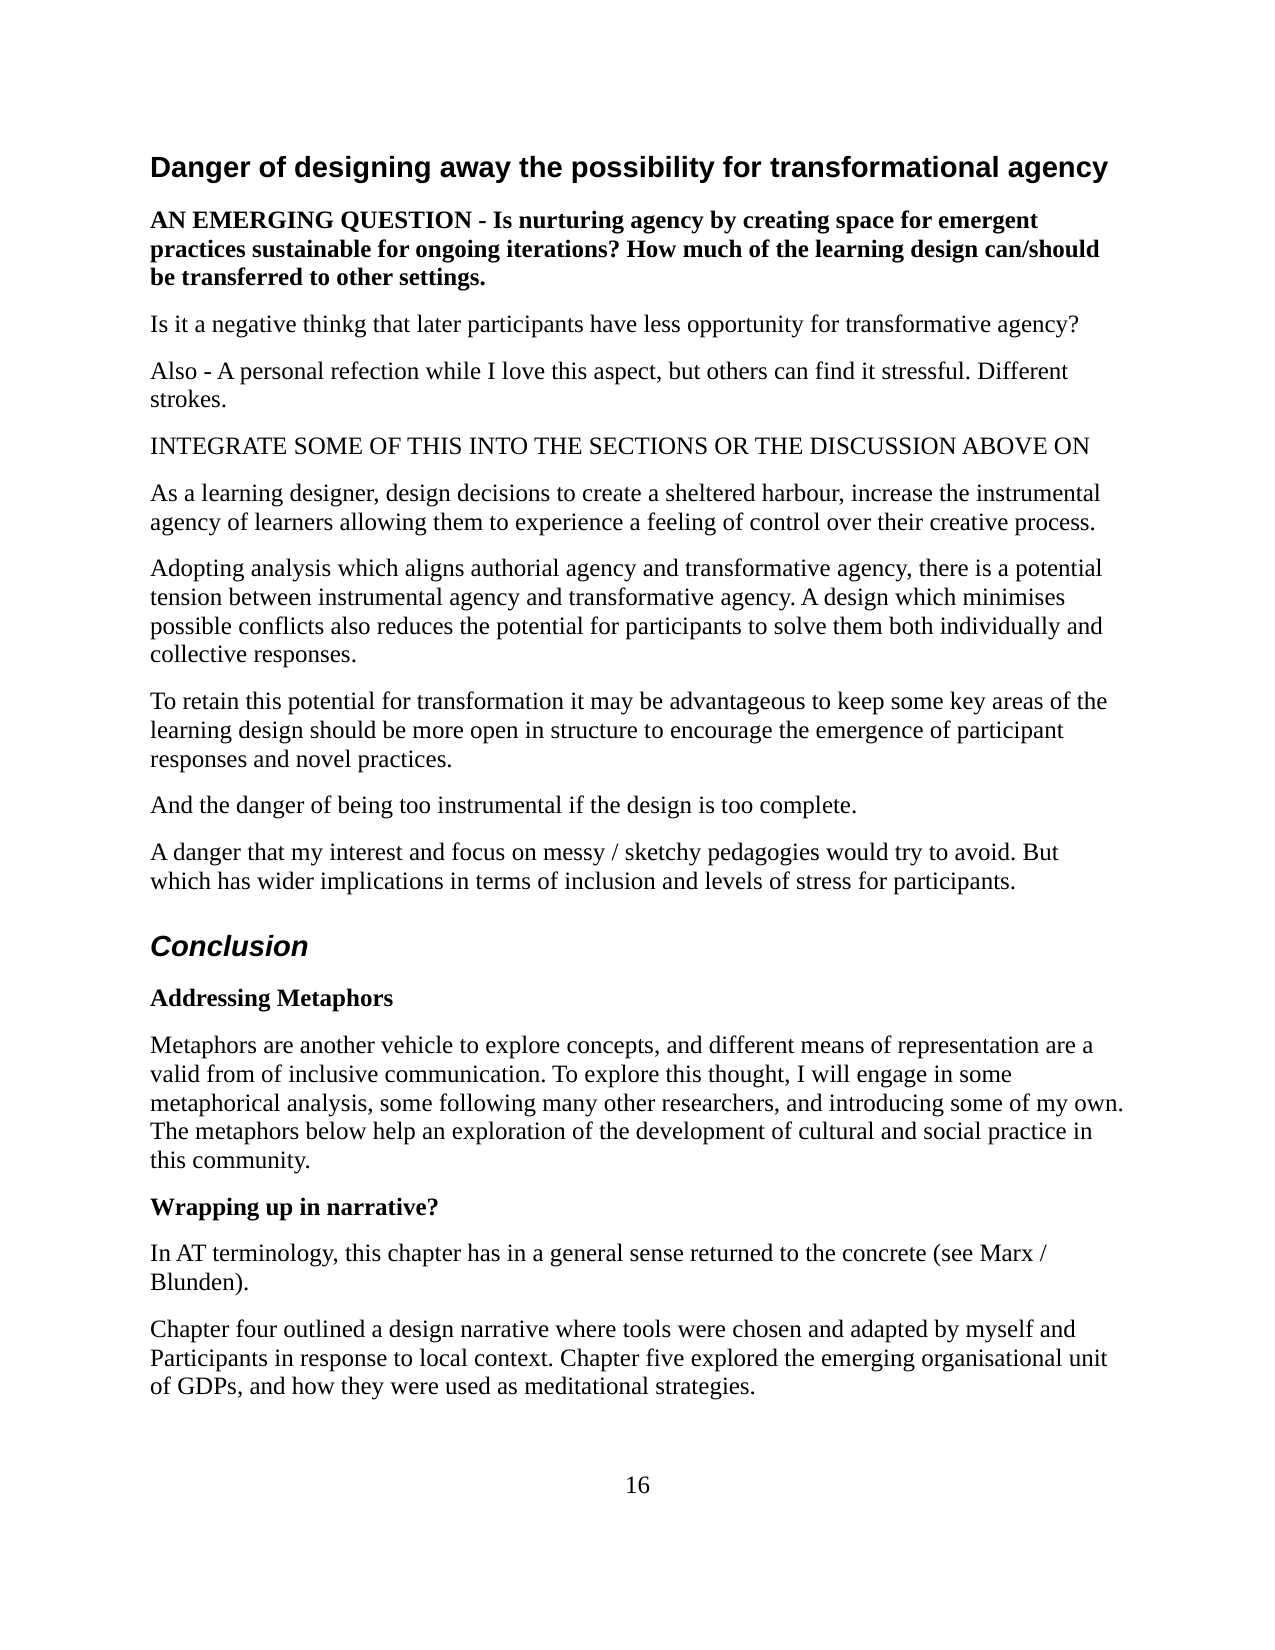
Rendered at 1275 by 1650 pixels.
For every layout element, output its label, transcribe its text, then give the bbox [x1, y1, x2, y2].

text Adopting analysis which aligns authorial agency and transformative agency, there is a potential tension between instrumental agency and transformative agency. A design which minimises possible conflicts also reduces the potential for participants to solve them both individually and collective responses. [150, 553, 1125, 668]
text Metaphors are another vehicle to explore concepts, and different means of representation are a valid from of inclusive communication. To explore this thought, I will engage in some metaphorical analysis, some following many other researchers, and introducing some of my own. The metaphors below help an exploration of the development of cultural and social practice in this community. [150, 1030, 1125, 1174]
text Also - A personal refection while I love this aspect, but others can find it stressful. Different strokes. [150, 356, 1125, 413]
text To retain this potential for transformation it may be advantageous to keep some key areas of the learning design should be more open in structure to encourage the emergence of participant responses and novel practices. [150, 686, 1125, 772]
text And the danger of being too instrumental if the design is too complete. [150, 790, 1125, 819]
text Addressing Metaphors [150, 983, 1125, 1012]
text Is it a negative thinkg that later participants have less opportunity for transformative agency? [150, 309, 1125, 338]
text INTEGRATE SOME OF THIS INTO THE SECTIONS OR THE DISCUSSION ABOVE ON [150, 431, 1125, 460]
subtitle Conclusion [150, 928, 1125, 962]
text Chapter four outlined a design narrative where tools were chosen and adapted by myself and Participants in response to local context. Chapter five explored the emerging organisational unit of GDPs, and how they were used as meditational strategies. [150, 1314, 1125, 1400]
text AN EMERGING QUESTION - Is nurturing agency by creating space for emergent practices sustainable for ongoing iterations? How much of the learning design can/should be transferred to other settings. [150, 205, 1125, 291]
subtitle Danger of designing away the possibility for transformational agency [150, 150, 1125, 183]
text As a learning designer, design decisions to create a sheltered harbour, increase the instrumental agency of learners allowing them to experience a feeling of control over their creative process. [150, 478, 1125, 535]
text In AT terminology, this chapter has in a general sense returned to the concrete (see Marx / Blunden). [150, 1238, 1125, 1296]
text Wrapping up in narrative? [150, 1192, 1125, 1221]
text A danger that my interest and focus on messy / sketchy pedagogies would try to avoid. But which has wider implications in terms of inclusion and levels of stress for participants. [150, 837, 1125, 894]
